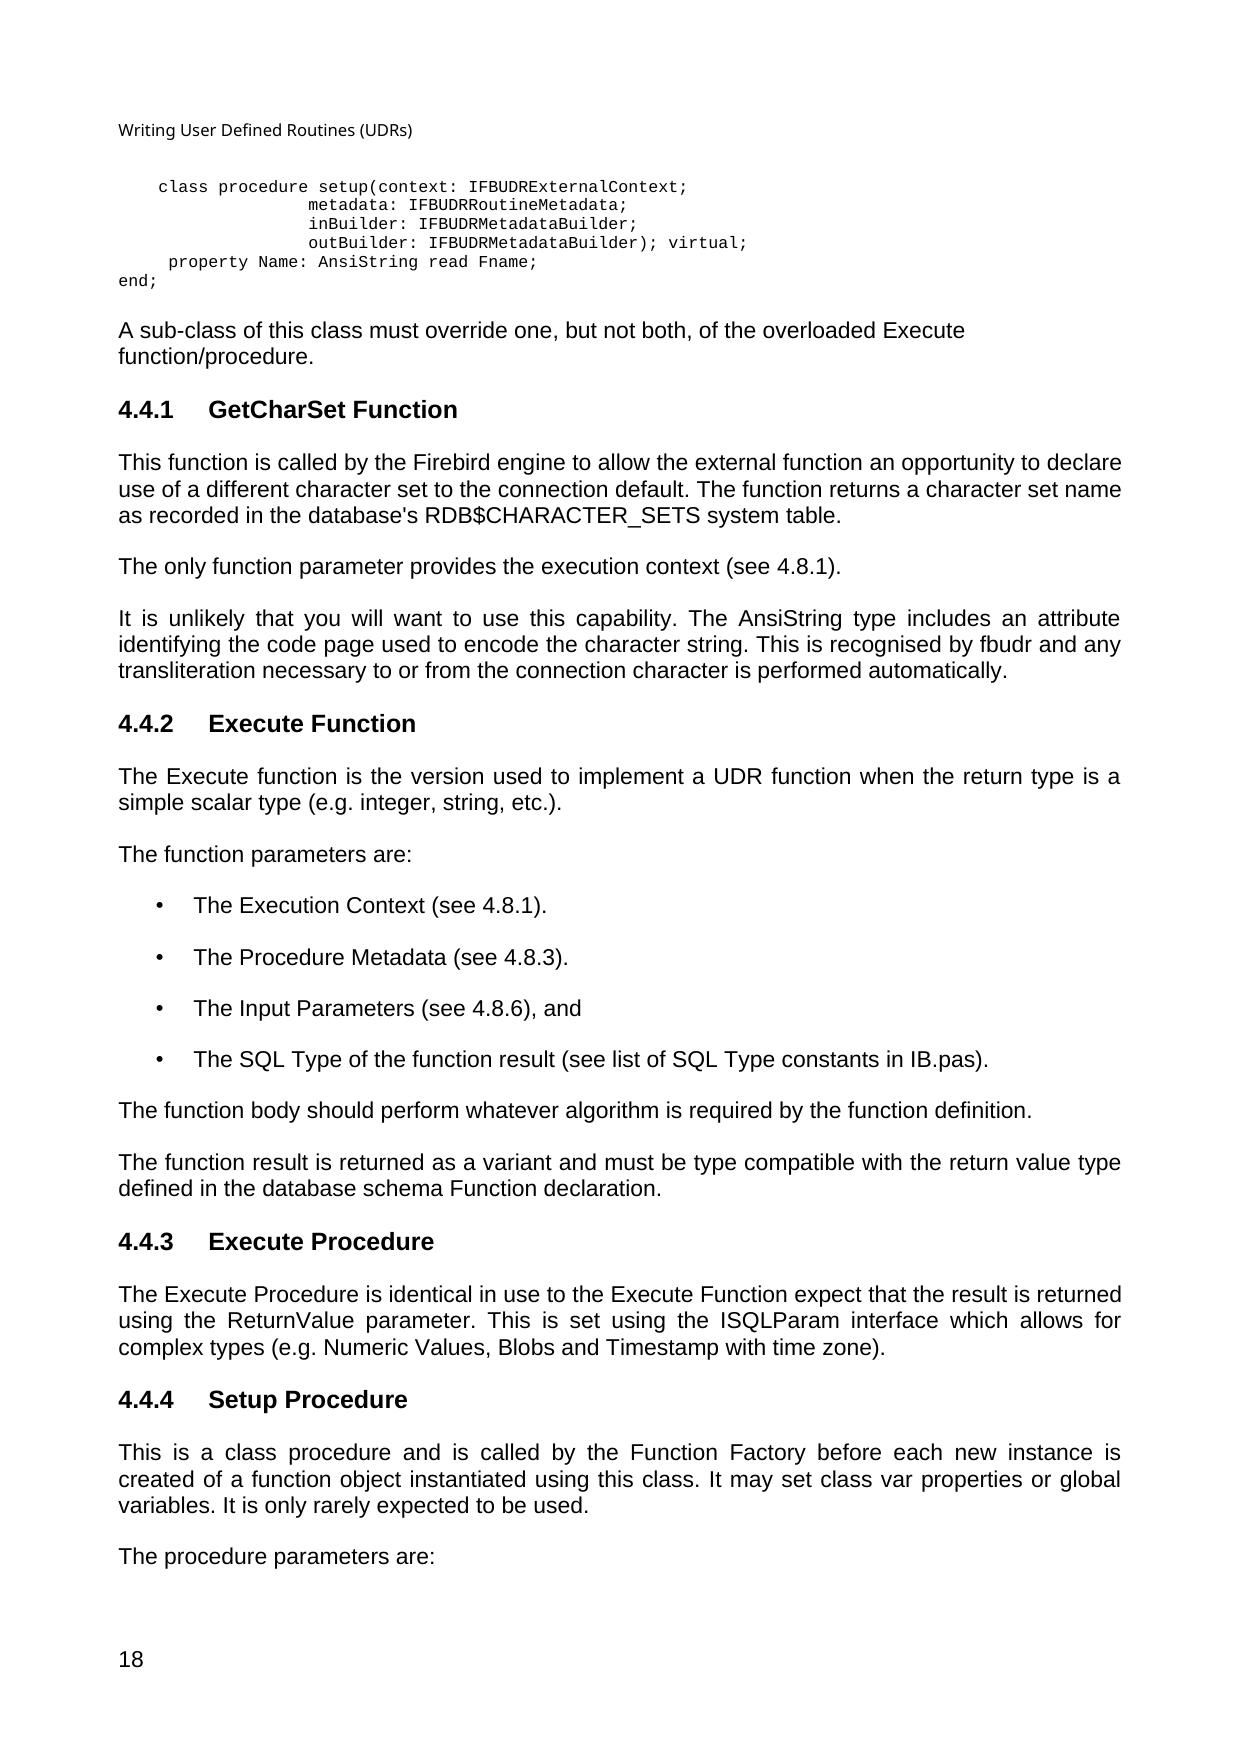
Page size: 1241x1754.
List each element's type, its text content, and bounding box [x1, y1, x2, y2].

text This is a class procedure and is called by the Function Factory before each new instance is created of a function object instantiated using this class. It may set class var properties or global variables. It is only rarely expected to be used. [118, 1439, 1122, 1518]
list The Procedure Metadata (see 4.8.3). [156, 943, 1122, 970]
subtitle Execute Function [118, 709, 1122, 737]
text This function is called by the Firebird engine to allow the external function an opportunity to declare use of a different character set to the connection default. The function returns a character set name as recorded in the database's RDB$CHARACTER_SETS system table. [118, 449, 1122, 528]
subtitle GetCharSet Function [118, 395, 1122, 424]
subtitle Execute Procedure [118, 1227, 1122, 1255]
text The Execute Procedure is identical in use to the Execute Function expect that the result is returned using the ReturnValue parameter. This is set using the ISQLParam interface which allows for complex types (e.g. Numeric Values, Blobs and Timestamp with time zone). [118, 1281, 1122, 1360]
text The only function parameter provides the execution context (see 4.8.1). [118, 553, 1122, 580]
list The Input Parameters (see 4.8.6), and [156, 995, 1122, 1021]
text The Execute function is the version used to implement a UDR function when the return type is a simple scalar type (e.g. integer, string, etc.). [118, 763, 1122, 816]
text property Name: AnsiString read Fname; [118, 253, 1122, 272]
text A sub-class of this class must override one, but not both, of the overloaded Execute function/procedure. [118, 317, 1122, 369]
text class procedure setup(context: IFBUDRExternalContext; [118, 178, 1122, 197]
subtitle Setup Procedure [118, 1385, 1122, 1414]
text The procedure parameters are: [118, 1543, 1122, 1569]
text It is unlikely that you will want to use this capability. The AnsiString type includes an attribute identifying the code page used to encode the character string. This is recognised by fbudr and any transliteration necessary to or from the connection character is performed automatically. [118, 605, 1122, 684]
text outBuilder: IFBUDRMetadataBuilder); virtual; [118, 235, 1122, 253]
list The SQL Type of the function result (see list of SQL Type constants in IB.pas). [156, 1046, 1122, 1072]
text inBuilder: IFBUDRMetadataBuilder; [118, 216, 1122, 235]
text The function result is returned as a variant and must be type compatible with the return value type defined in the database schema Function declaration. [118, 1149, 1122, 1202]
text metadata: IFBUDRRoutineMetadata; [118, 197, 1122, 216]
list The Execution Context (see 4.8.1). [156, 892, 1122, 918]
text end; [118, 272, 1122, 291]
text The function body should perform whatever algorithm is required by the function definition. [118, 1097, 1122, 1124]
text The function parameters are: [118, 841, 1122, 867]
